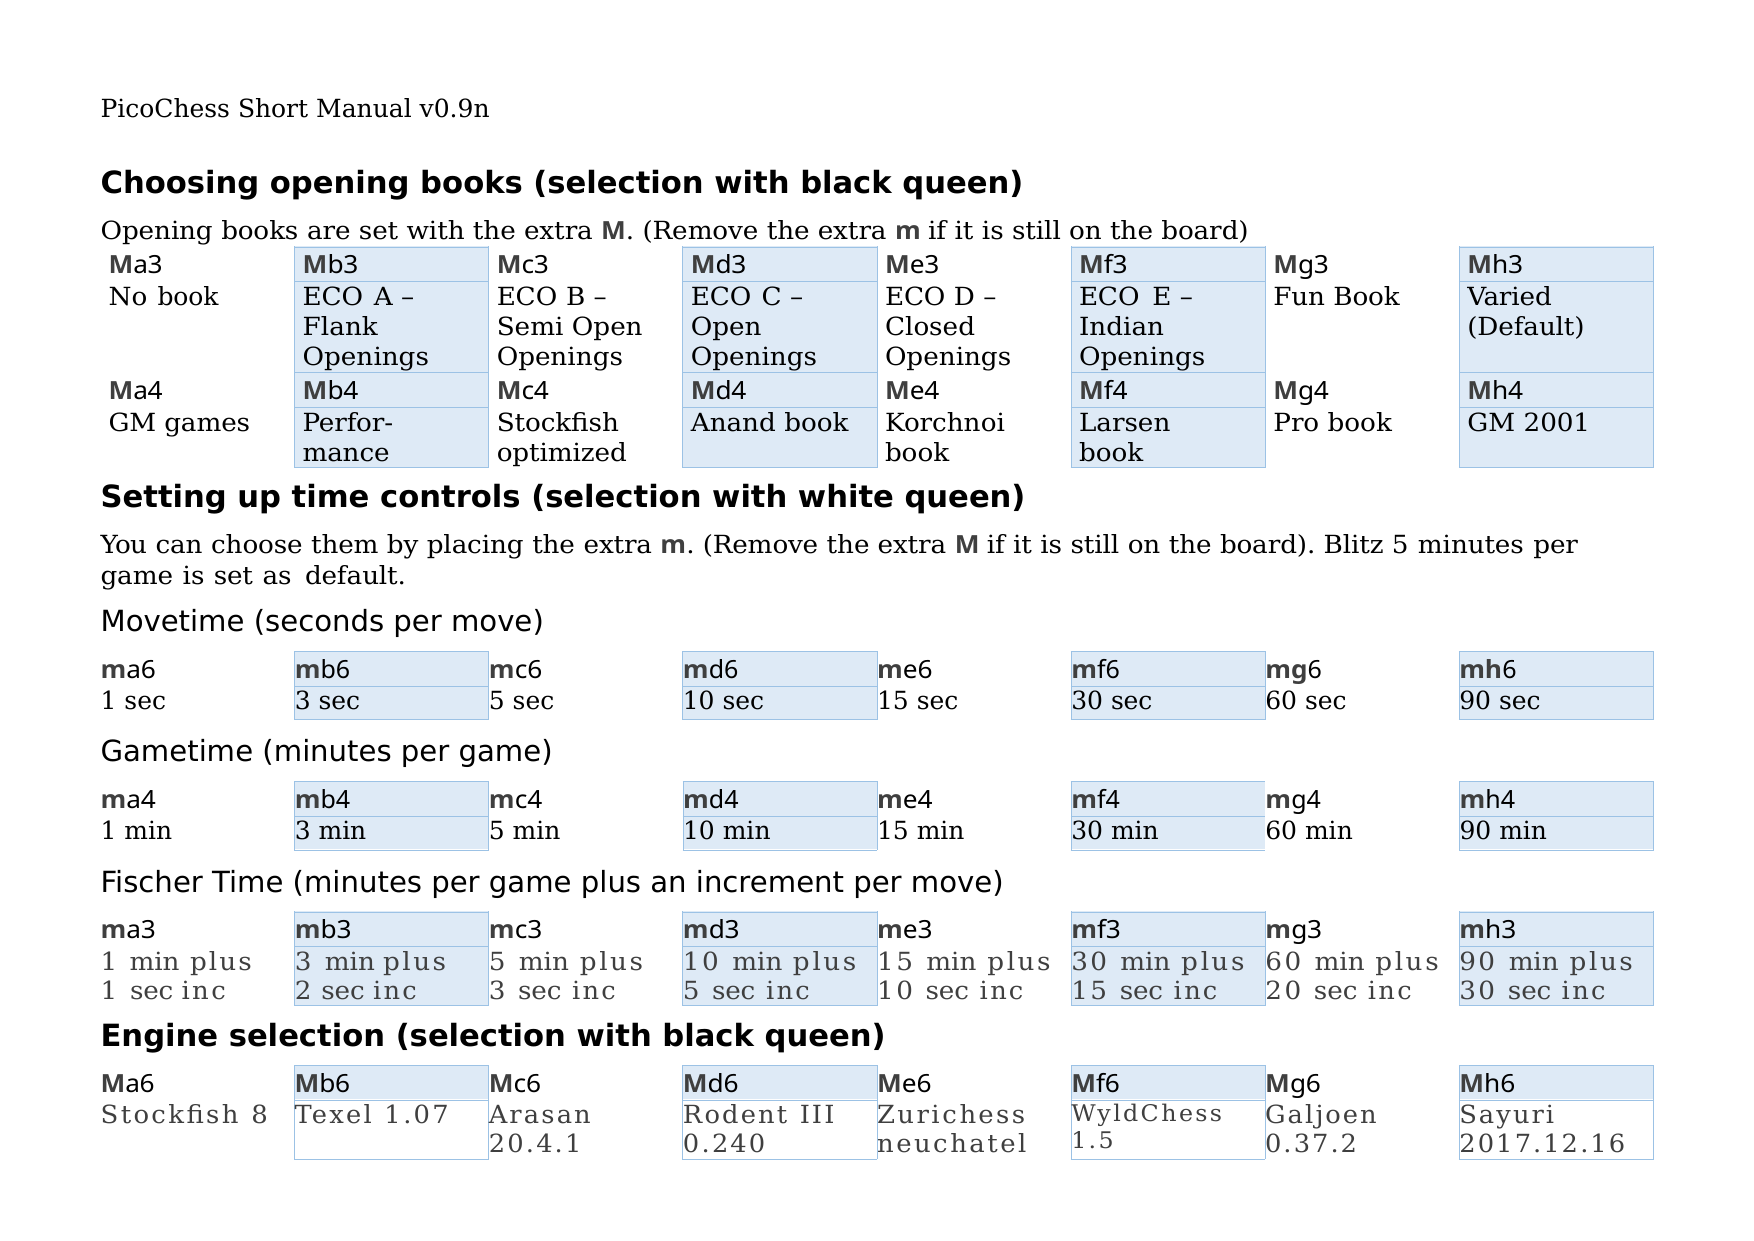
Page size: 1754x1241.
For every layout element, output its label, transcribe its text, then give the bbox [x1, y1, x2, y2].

table_header Mb6 [295, 1066, 488, 1099]
table_cell Mg4 [1266, 372, 1459, 407]
table_header mf4 [1072, 782, 1265, 816]
table_cell Mc4 [489, 372, 682, 407]
table_cell Mh4 [1460, 373, 1653, 407]
subtitle Gametime (minutes per game) [100, 734, 1653, 768]
table_header Mf3 [1072, 248, 1265, 281]
table_header Md6 [683, 1066, 877, 1099]
table_cell 60 sec [1266, 686, 1459, 719]
table_cell ECO A – Flank Openings [295, 282, 488, 372]
text Opening books are set with the extra M. (Remove the extra m if it is still on the board) [100, 212, 1653, 246]
table_header me6 [878, 651, 1071, 686]
subtitle Choosing opening books (selection with black queen) [100, 165, 1653, 201]
table_cell Ma4 [100, 372, 294, 407]
table_header Mg6 [1266, 1065, 1459, 1099]
table_cell 30 min plus 15 sec inc [1072, 947, 1265, 1005]
table_header mf6 [1072, 652, 1265, 686]
table_header mc4 [489, 781, 683, 816]
table_cell 60 min [1265, 816, 1459, 849]
table_cell 90 min [1460, 817, 1653, 849]
table_header mc3 [489, 911, 682, 946]
text You can choose them by placing the extra m. (Remove the extra M if it is still on the board). Blitz 5 minutes per game is set as default. [100, 527, 1653, 590]
table_header mb6 [295, 652, 488, 686]
table_cell Mb4 [295, 373, 488, 407]
table_cell Perfor-mance [295, 408, 488, 467]
table_header Mc6 [489, 1065, 682, 1099]
table_cell ECO D – Closed Openings [878, 281, 1071, 372]
table_cell Rodent III 0.240 [683, 1101, 877, 1158]
table_header me4 [878, 781, 1071, 816]
table_cell Texel 1.07 [295, 1101, 488, 1158]
subtitle Engine selection (selection with black queen) [100, 1017, 1653, 1053]
table_cell 5 min [489, 816, 683, 849]
table_cell 1 min [100, 816, 294, 849]
table_header md6 [683, 652, 877, 686]
table_cell ECO B – Semi Open Openings [489, 281, 682, 372]
table_header Ma6 [100, 1065, 294, 1099]
table_cell 3 sec [295, 687, 488, 719]
table_header Me6 [878, 1065, 1071, 1099]
table_header mg6 [1266, 651, 1459, 686]
table_header mh6 [1460, 652, 1653, 686]
table_header mb3 [295, 913, 488, 946]
table_cell Korchnoi book [878, 407, 1071, 467]
table_cell ECO C – Open Openings [683, 282, 877, 372]
table_header Mc3 [489, 246, 682, 281]
table_cell 90 min plus 30 sec inc [1460, 947, 1653, 1005]
table_cell Stockfish 8 [100, 1100, 294, 1158]
table_cell Galjoen 0.37.2 [1266, 1100, 1459, 1158]
table_cell Me4 [878, 372, 1071, 407]
table_cell 30 sec [1072, 687, 1265, 719]
table_cell GM games [100, 407, 294, 467]
table_cell Larsen book [1072, 408, 1265, 467]
table_cell Mf4 [1072, 373, 1265, 407]
table_header md3 [683, 913, 877, 946]
table_cell 15 sec [878, 686, 1071, 719]
table_header md4 [684, 782, 877, 816]
table_cell Md4 [683, 373, 877, 407]
table_header Mh3 [1460, 248, 1653, 281]
table_cell 30 min [1072, 817, 1265, 849]
table_cell Anand book [683, 408, 877, 467]
table_header Ma3 [100, 246, 294, 281]
subtitle Fischer Time (minutes per game plus an increment per move) [100, 865, 1653, 899]
table_cell 5 min plus 3 sec inc [489, 946, 682, 1005]
table_header mg4 [1265, 781, 1459, 816]
table_header mc6 [489, 651, 682, 686]
table_header ma3 [100, 911, 294, 946]
table_cell 15 min plus 10 sec inc [878, 946, 1071, 1005]
table_cell Varied (Default) [1460, 282, 1653, 372]
table_cell 5 sec [489, 686, 682, 719]
table_header Mh6 [1460, 1066, 1653, 1099]
table_cell Sayuri 2017.12.16 [1460, 1101, 1653, 1158]
table_header ma6 [100, 651, 294, 686]
table_cell 3 min plus 2 sec inc [295, 947, 488, 1005]
subtitle Setting up time controls (selection with white queen) [100, 479, 1653, 515]
table_header Mb3 [295, 248, 488, 281]
table_cell 10 min [684, 817, 877, 849]
table_cell Pro book [1266, 407, 1459, 467]
table_cell WyldChess 1.5 [1072, 1101, 1265, 1158]
table_header mh4 [1460, 782, 1653, 816]
table_cell No book [100, 281, 294, 372]
subtitle Movetime (seconds per move) [100, 604, 1653, 638]
table_header Md3 [683, 248, 877, 281]
table_header Mg3 [1266, 246, 1459, 281]
table_cell 10 min plus 5 sec inc [683, 947, 877, 1005]
table_cell Zurichess neuchatel [878, 1100, 1071, 1158]
table_cell 1 min plus 1 sec inc [100, 946, 294, 1005]
table_cell 3 min [295, 817, 488, 849]
table_header me3 [878, 911, 1071, 946]
table_header mb4 [295, 782, 488, 816]
table_header ma4 [100, 781, 294, 816]
table_header mg3 [1266, 911, 1459, 946]
table_cell 15 min [878, 816, 1071, 849]
table_header mf3 [1072, 913, 1265, 946]
table_header Mf6 [1072, 1066, 1265, 1099]
table_cell 60 min plus 20 sec inc [1266, 946, 1459, 1005]
table_header mh3 [1460, 913, 1653, 946]
table_cell GM 2001 [1460, 408, 1653, 467]
table_cell 1 sec [100, 686, 294, 719]
table_cell ECO E – Indian Openings [1072, 282, 1265, 372]
table_header Me3 [878, 246, 1071, 281]
table_cell 90 sec [1460, 687, 1653, 719]
table_cell Arasan 20.4.1 [489, 1100, 682, 1158]
table_cell Stockfish optimized [489, 407, 682, 467]
table_cell 10 sec [683, 687, 877, 719]
table_cell Fun Book [1266, 281, 1459, 372]
